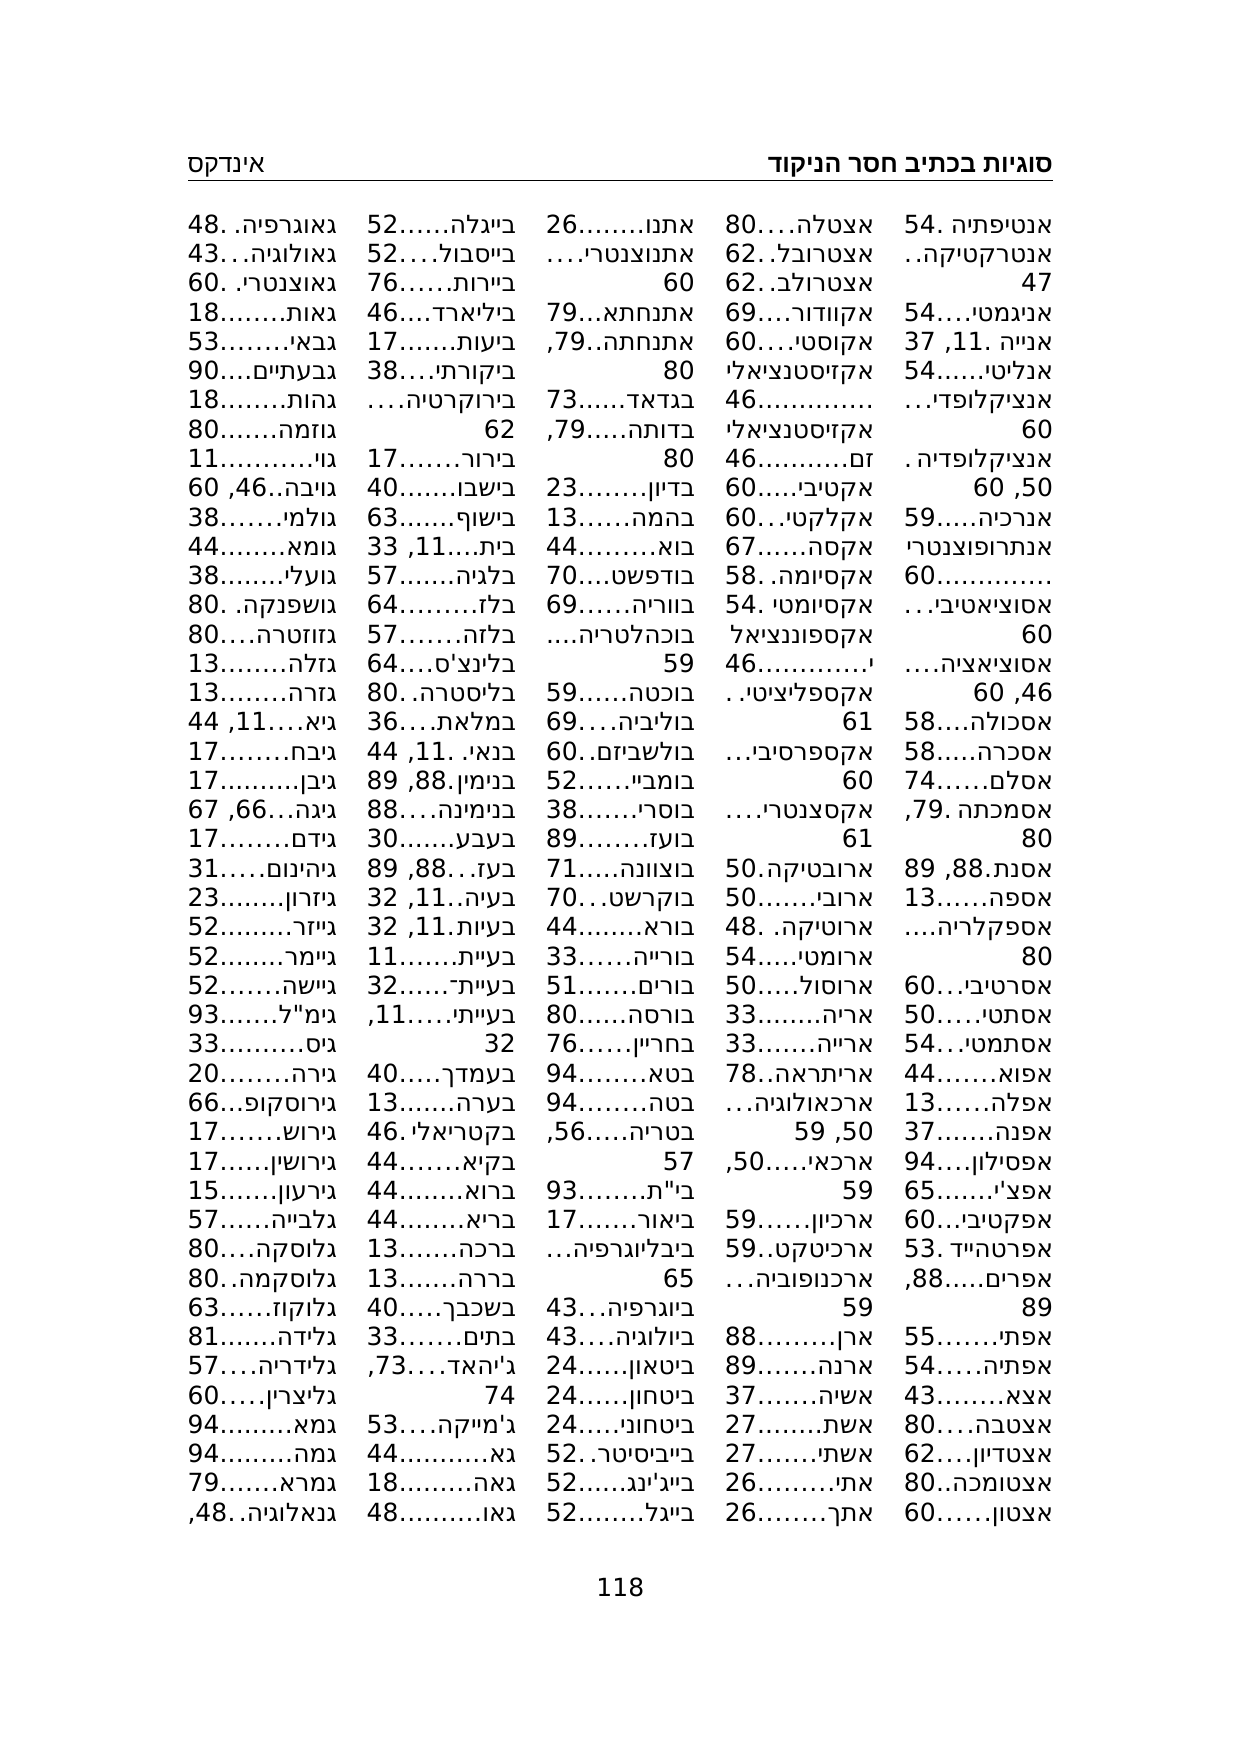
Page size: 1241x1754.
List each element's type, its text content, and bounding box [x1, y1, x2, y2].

text ארוסול 50 [725, 971, 874, 1000]
text אפצ'י 65 [904, 1176, 1053, 1205]
text גיבן 17 [187, 766, 337, 795]
text אסנת 88, 89 [904, 854, 1053, 883]
text ג'יהאד 73, 74 [367, 1352, 516, 1410]
text בייסבול 52 [367, 239, 516, 268]
text בייביסיטר 52 [546, 1439, 695, 1469]
text ביטחוני 24 [546, 1410, 695, 1439]
text בריא 44 [367, 1205, 516, 1234]
text בחריין 76 [546, 1029, 695, 1059]
text אתנוצנטרי 60 [546, 239, 695, 298]
text אסרטיבי 60 [904, 971, 1053, 1000]
text אפוא 44 [904, 1059, 1053, 1088]
text גיהינום 31 [187, 854, 337, 883]
text בורים 51 [546, 971, 695, 1000]
text בעיה 11, 32 [367, 883, 516, 912]
text בישוף 63 [367, 503, 516, 532]
text אריה 33 [725, 1000, 874, 1029]
text ביבליוגרפיה 65 [546, 1234, 695, 1293]
text בדותה 79, 80 [546, 415, 695, 473]
text אתי 26 [725, 1469, 874, 1498]
text גיישה 52 [187, 971, 337, 1000]
text אקספליציטי 61 [725, 678, 874, 737]
text ביטאון 24 [546, 1352, 695, 1381]
text אצטומכה 80 [904, 1469, 1053, 1498]
text אקזיסטנציאליזם 46 [725, 415, 874, 473]
text בווריה 69 [546, 591, 695, 620]
text בלז 64 [367, 591, 516, 620]
text אקלקטי 60 [725, 503, 874, 532]
text גלוסקמה 80 [187, 1264, 337, 1293]
text בטא 94 [546, 1059, 695, 1088]
text אקספרסיבי 60 [725, 737, 874, 795]
text בעיית 11 [367, 942, 516, 971]
text גירושין 17 [187, 1147, 337, 1176]
text בורסה 80 [546, 1000, 695, 1029]
text ג'מייקה 53 [367, 1410, 516, 1439]
text גולמי 38 [187, 503, 337, 532]
text גא 44 [367, 1439, 516, 1469]
text בודפשט 70 [546, 561, 695, 591]
text ביירות 76 [367, 268, 516, 298]
text גירוסקופ 66 [187, 1088, 337, 1117]
text אריתראה 78 [725, 1059, 874, 1088]
text בדיון 23 [546, 473, 695, 503]
text בוסרי 38 [546, 795, 695, 825]
text בלזה 57 [367, 620, 516, 649]
text גאות 18 [187, 298, 337, 327]
text אסוציאציה 46, 60 [904, 649, 1053, 708]
text גיימר 52 [187, 942, 337, 971]
text אנציקלופדיה 50, 60 [904, 444, 1053, 503]
text אצטבה 80 [904, 1410, 1053, 1439]
text ביטחון 24 [546, 1381, 695, 1410]
text בורא 44 [546, 912, 695, 942]
text גיבח 17 [187, 737, 337, 766]
text אקסיומה 58 [725, 561, 874, 591]
text ארכאי 50, 59 [725, 1147, 874, 1205]
text אצטרובל 62 [725, 239, 874, 268]
text בטריה 56, 57 [546, 1117, 695, 1176]
text אספה 13 [904, 883, 1053, 912]
text אנתרופוצנטרי 60 [904, 532, 1053, 591]
text בערה 13 [367, 1088, 516, 1117]
text ביעות 17 [367, 327, 516, 356]
text אסתמטי 54 [904, 1029, 1053, 1059]
text גנאלוגיה 48, 67 [187, 1498, 337, 1527]
text גמרא 79 [187, 1469, 337, 1498]
text אצטון 60 [904, 1498, 1053, 1527]
text בולשביזם 60 [546, 737, 695, 766]
text בורייה 33 [546, 942, 695, 971]
text גיס 33 [187, 1029, 337, 1059]
text גאו 48 [367, 1498, 516, 1527]
text בקיא 44 [367, 1147, 516, 1176]
text אסלם 74 [904, 766, 1053, 795]
text ביולוגיה 43 [546, 1322, 695, 1352]
text גירה 20 [187, 1059, 337, 1088]
text ביליארד 46 [367, 298, 516, 327]
text בוכהלטריה 59 [546, 620, 695, 678]
text בטה 94 [546, 1088, 695, 1117]
text בנימין 88, 89 [367, 766, 516, 795]
text גירעון 15 [187, 1176, 337, 1205]
text בייגל 52 [546, 1498, 695, 1527]
text אקסצנטרי 61 [725, 795, 874, 854]
text ארכאולוגיה 50, 59 [725, 1088, 874, 1147]
text אשיה 37 [725, 1381, 874, 1410]
text ביאור 17 [546, 1205, 695, 1234]
text בעייתי 11, 32 [367, 1000, 516, 1059]
text בית 11, 33 [367, 532, 516, 561]
text גאוגרפיה 48 [187, 210, 337, 239]
text אקוודור 69 [725, 298, 874, 327]
text ארומטי 54 [725, 942, 874, 971]
text גומא 44 [187, 532, 337, 561]
text אתנחתא 79 [546, 298, 695, 327]
text אסכרה 58 [904, 737, 1053, 766]
text גידם 17 [187, 825, 337, 854]
text אנטרקטיקה 47 [904, 239, 1053, 298]
text אנציקלופדי 60 [904, 386, 1053, 444]
text אצטלה 80 [725, 210, 874, 239]
text אצטרולב 62 [725, 268, 874, 298]
text בועז 89 [546, 825, 695, 854]
text ביקורתי 38 [367, 356, 516, 386]
text אספקלריה 80 [904, 912, 1053, 971]
text בוקרשט 70 [546, 883, 695, 912]
text בישבו 40 [367, 473, 516, 503]
text בעיית־ 32 [367, 971, 516, 1000]
text בשכבך 40 [367, 1293, 516, 1322]
text בנימינה 88 [367, 795, 516, 825]
text גזלה 13 [187, 649, 337, 678]
text בליסטרה 80 [367, 678, 516, 708]
text אפנה 37 [904, 1117, 1053, 1147]
text בעבע 30 [367, 825, 516, 854]
text גליצרין 60 [187, 1381, 337, 1410]
text גוזמה 80 [187, 415, 337, 444]
text גבעתיים 90 [187, 356, 337, 386]
text אסוציאטיבי 60 [904, 591, 1053, 649]
text ארייה 33 [725, 1029, 874, 1059]
text בירוקרטיה 62 [367, 386, 516, 444]
text אניגמטי 54 [904, 298, 1053, 327]
text בירור 17 [367, 444, 516, 473]
text בעיות 11, 32 [367, 912, 516, 942]
text גלוקוז 63 [187, 1293, 337, 1322]
text בייגלה 52 [367, 210, 516, 239]
text אתך 26 [725, 1498, 874, 1527]
text בי"ת 93 [546, 1176, 695, 1205]
text גייזר 52 [187, 912, 337, 942]
text אקסיומטי 54 [725, 591, 874, 620]
text גאולוגיה 43 [187, 239, 337, 268]
text אצטדיון 62 [904, 1439, 1053, 1469]
text אתנו 26 [546, 210, 695, 239]
text גלידריה 57 [187, 1352, 337, 1381]
text ארן 88 [725, 1322, 874, 1352]
text בעמדך 40 [367, 1059, 516, 1088]
text גהות 18 [187, 386, 337, 415]
text אנרכיה 59 [904, 503, 1053, 532]
text בנאי 11, 44 [367, 737, 516, 766]
text בעז 88, 89 [367, 854, 516, 883]
text גבאי 53 [187, 327, 337, 356]
text בהמה 13 [546, 503, 695, 532]
text אקסה 67 [725, 532, 874, 561]
text גזוזטרה 80 [187, 620, 337, 649]
text ארנה 89 [725, 1352, 874, 1381]
text בתים 33 [367, 1322, 516, 1352]
text גיא 11, 44 [187, 708, 337, 737]
text ברוא 44 [367, 1176, 516, 1205]
text בוא 44 [546, 532, 695, 561]
text ארובטיקה 50 [725, 854, 874, 883]
text אסתטי 50 [904, 1000, 1053, 1029]
text גימ"ל 93 [187, 1000, 337, 1029]
text אצא 43 [904, 1381, 1053, 1410]
text בוליביה 69 [546, 708, 695, 737]
text בלינצ'ס 64 [367, 649, 516, 678]
text אפרים 88, 89 [904, 1264, 1053, 1322]
text בררה 13 [367, 1264, 516, 1293]
text אקזיסטנציאלי 46 [725, 356, 874, 415]
text גמא 94 [187, 1410, 337, 1439]
text גלבייה 57 [187, 1205, 337, 1234]
text אפסילון 94 [904, 1147, 1053, 1176]
text בוצוונה 71 [546, 854, 695, 883]
text במלאת 36 [367, 708, 516, 737]
text גאה 18 [367, 1469, 516, 1498]
text בגדאד 73 [546, 386, 695, 415]
text בוכטה 59 [546, 678, 695, 708]
text אקספוננציאלי 46 [725, 620, 874, 678]
text גושפנקה 80 [187, 591, 337, 620]
text בלגיה 57 [367, 561, 516, 591]
text אפלה 13 [904, 1088, 1053, 1117]
text אפתיה 54 [904, 1352, 1053, 1381]
text בקטריאלי 46 [367, 1117, 516, 1147]
text בומביי 52 [546, 766, 695, 795]
text ארכיון 59 [725, 1205, 874, 1234]
text גלוסקה 80 [187, 1234, 337, 1264]
text ביוגרפיה 43 [546, 1293, 695, 1322]
text אתנחתה 79, 80 [546, 327, 695, 386]
text גמה 94 [187, 1439, 337, 1469]
text גירוש 17 [187, 1117, 337, 1147]
text אסמכתה 79, 80 [904, 795, 1053, 854]
text אשתי 27 [725, 1439, 874, 1469]
text אנליטי 54 [904, 356, 1053, 386]
text ארכיטקט 59 [725, 1234, 874, 1264]
text גויבה 46, 60 [187, 473, 337, 503]
text גלידה 81 [187, 1322, 337, 1352]
text אקטיבי 60 [725, 473, 874, 503]
text אסכולה 58 [904, 708, 1053, 737]
text אנייה 11, 37 [904, 327, 1053, 356]
text גועלי 38 [187, 561, 337, 591]
text אנטיפתיה 54 [904, 210, 1053, 239]
text גיגה 66, 67 [187, 795, 337, 825]
text גזרה 13 [187, 678, 337, 708]
text אשת 27 [725, 1410, 874, 1439]
text ארובי 50 [725, 883, 874, 912]
text גאוצנטרי 60 [187, 268, 337, 298]
text אפתי 55 [904, 1322, 1053, 1352]
text ארוטיקה 48 [725, 912, 874, 942]
text אפקטיבי 60 [904, 1205, 1053, 1234]
text גיזרון 23 [187, 883, 337, 912]
text ברכה 13 [367, 1234, 516, 1264]
text גוי 11 [187, 444, 337, 473]
text אקוסטי 60 [725, 327, 874, 356]
text ארכנופוביה 59 [725, 1264, 874, 1322]
text בייג'ינג 52 [546, 1469, 695, 1498]
text אפרטהייד 53 [904, 1234, 1053, 1264]
